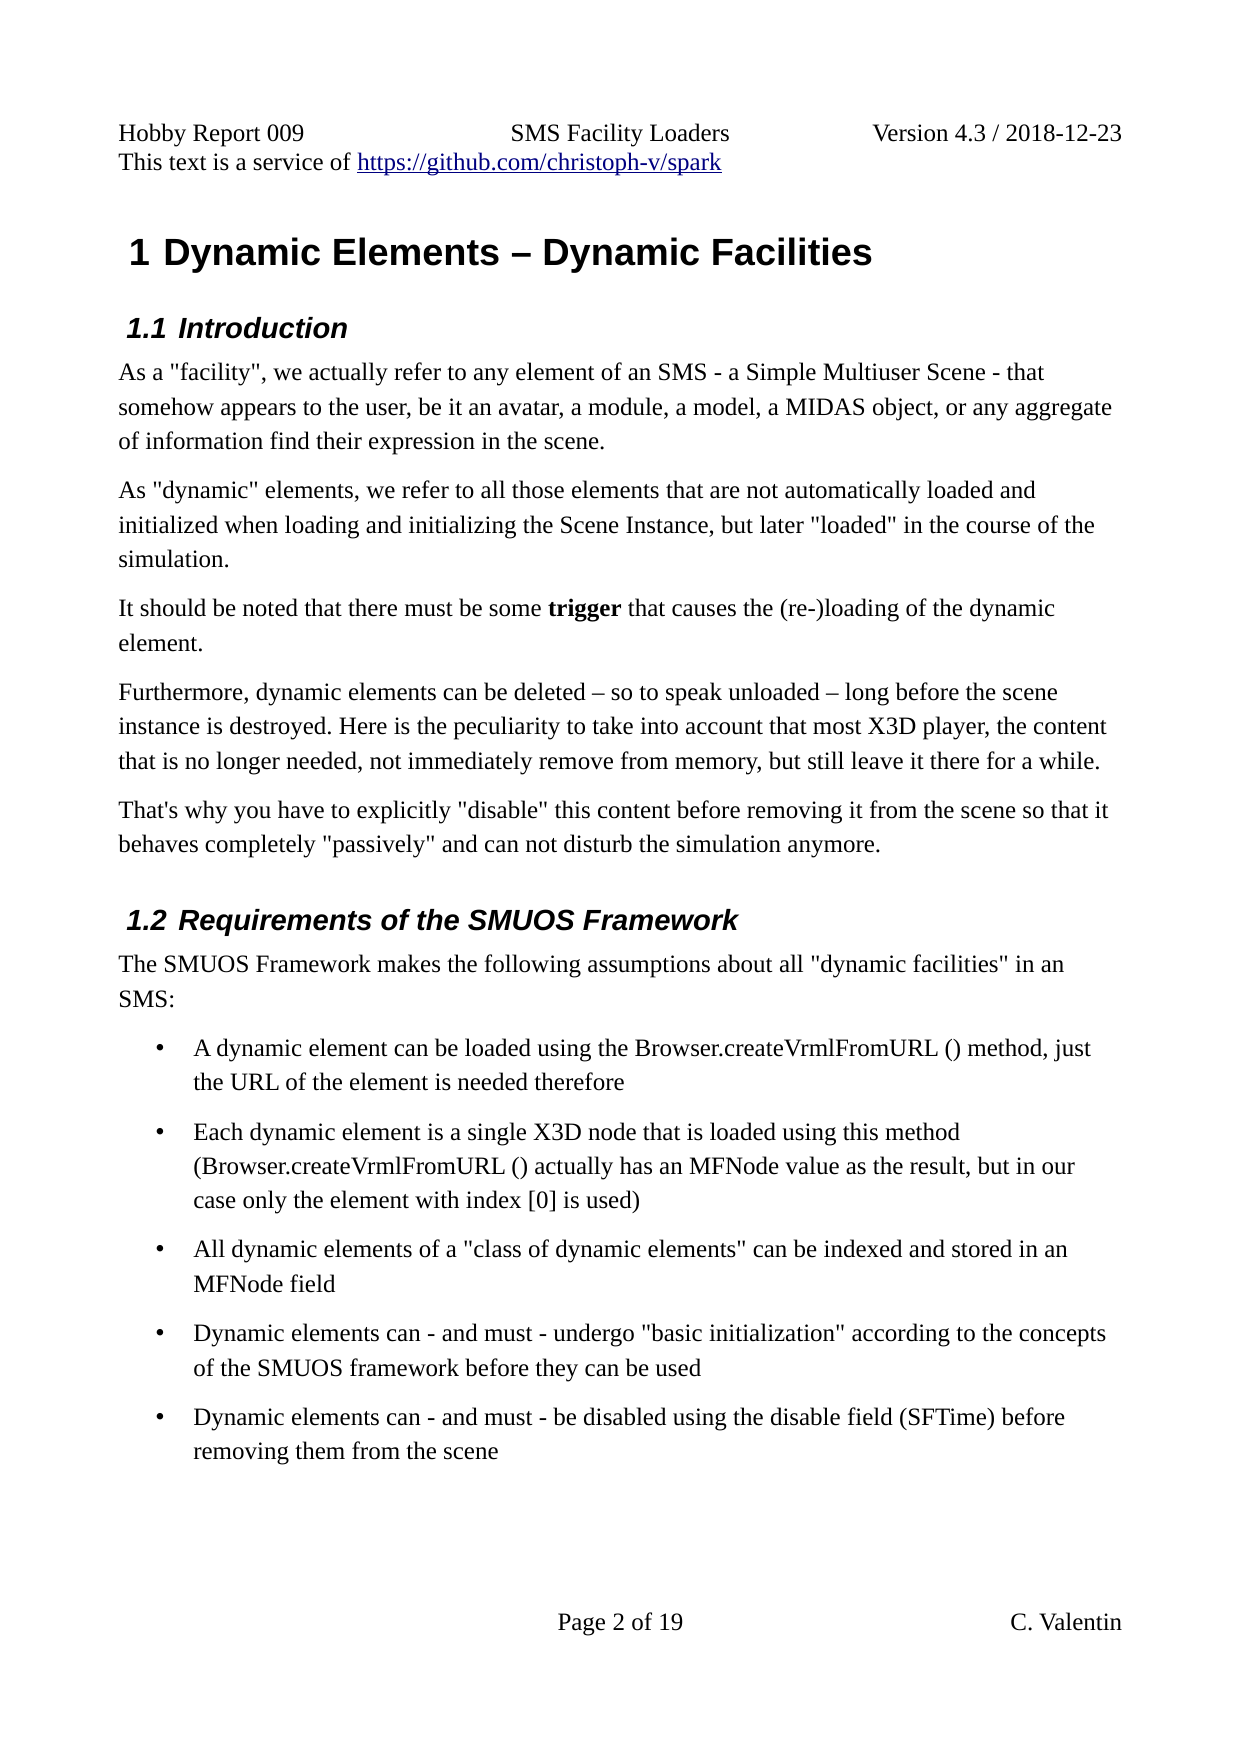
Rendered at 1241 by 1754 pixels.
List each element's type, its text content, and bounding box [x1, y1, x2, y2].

list A dynamic element can be loaded using the Browser.createVrmlFromURL () method, just the URL of the element is needed therefore [156, 1033, 1122, 1096]
text The SMUOS Framework makes the following assumptions about all "dynamic facilities" in an SMS: [118, 949, 1122, 1013]
subtitle Introduction [118, 311, 1122, 345]
list Dynamic elements can - and must - undergo "basic initialization" according to the concepts of the SMUOS framework before they can be used [156, 1318, 1122, 1381]
text Furthermore, dynamic elements can be deleted – so to speak unloaded – long before the scene instance is destroyed. Here is the peculiarity to take into account that most X3D player, the content that is no longer needed, not immediately remove from memory, but still leave it there for a while. [118, 677, 1122, 774]
subtitle Dynamic Elements – Dynamic Facilities [118, 230, 1122, 274]
text As a "facility", we actually refer to any element of an SMS - a Simple Multiuser Scene - that somehow appears to the user, be it an avatar, a module, a model, a MIDAS object, or any aggregate of information find their expression in the scene. [118, 357, 1122, 455]
subtitle Requirements of the SMUOS Framework [118, 903, 1122, 937]
text That's why you have to explicitly "disable" this content before removing it from the scene so that it behaves completely "passively" and can not disturb the simulation anymore. [118, 795, 1122, 858]
list All dynamic elements of a "class of dynamic elements" can be indexed and stored in an MFNode field [156, 1234, 1122, 1298]
text It should be noted that there must be some trigger that causes the (re-)loading of the dynamic element. [118, 593, 1122, 657]
list Each dynamic element is a single X3D node that is loaded using this method (Browser.createVrmlFromURL () actually has an MFNode value as the result, but in our case only the element with index [0] is used) [156, 1117, 1122, 1214]
list Dynamic elements can - and must - be disabled using the disable field (SFTime) before removing them from the scene [156, 1402, 1122, 1465]
text As "dynamic" elements, we refer to all those elements that are not automatically loaded and initialized when loading and initializing the Scene Instance, but later "loaded" in the course of the simulation. [118, 475, 1122, 573]
